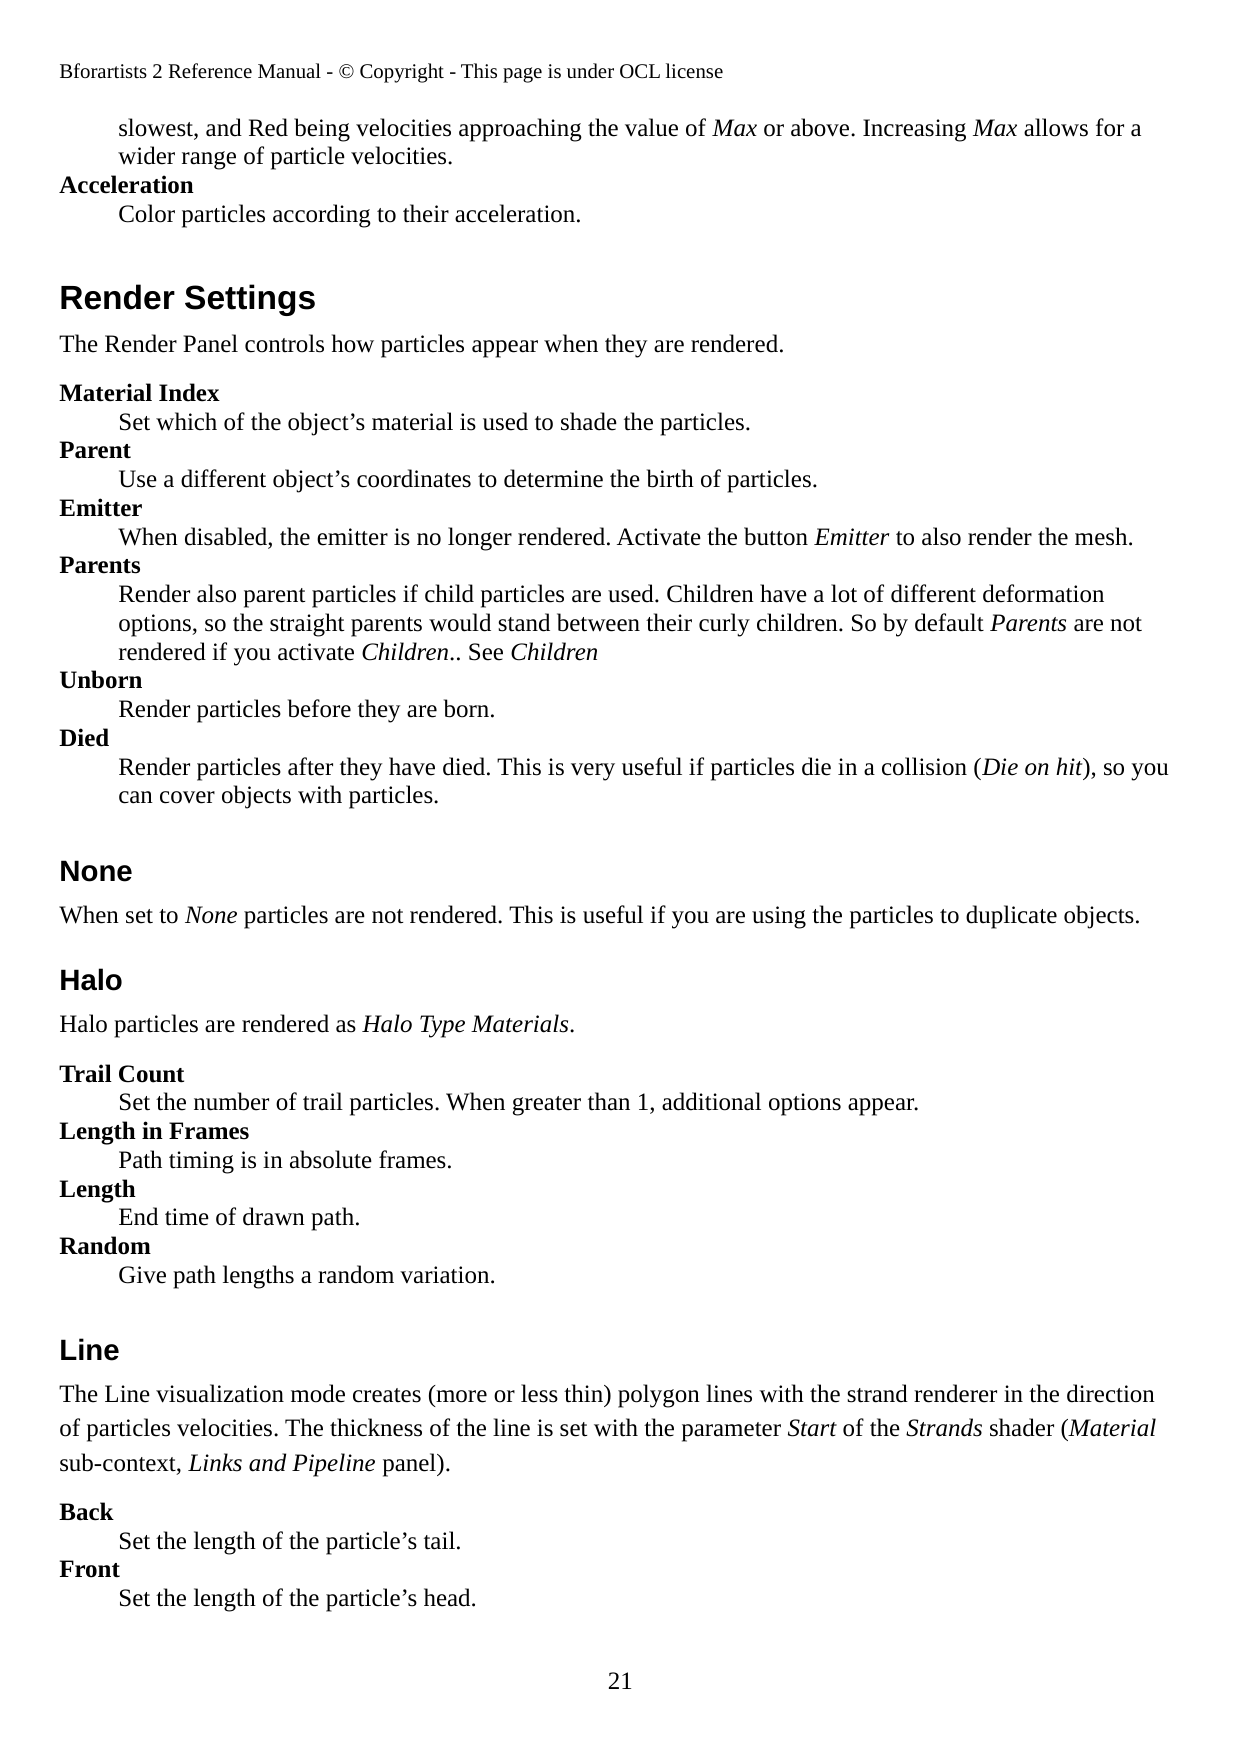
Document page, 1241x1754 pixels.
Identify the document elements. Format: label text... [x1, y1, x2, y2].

list End time of drawn path. [118, 1202, 1181, 1231]
subtitle Died [59, 723, 1181, 752]
list Path timing is in absolute frames. [118, 1145, 1181, 1174]
list Use a different object’s coordinates to determine the birth of particles. [118, 464, 1181, 493]
subtitle Random [59, 1231, 1181, 1260]
list Set the number of trail particles. When greater than 1, additional options appear. [118, 1087, 1181, 1116]
list Set the length of the particle’s tail. [118, 1526, 1181, 1554]
list Set the length of the particle’s head. [118, 1583, 1181, 1612]
subtitle Render Settings [59, 278, 1181, 317]
list Color particles according to their acceleration. [118, 199, 1181, 228]
list Render particles after they have died. This is very useful if particles die in a collision (Die on hit), so you can cover objects with particles. [118, 752, 1181, 809]
list Set which of the object’s material is used to shade the particles. [118, 407, 1181, 436]
subtitle Front [59, 1554, 1181, 1583]
text Halo particles are rendered as Halo Type Materials. [59, 1009, 1181, 1038]
text The Render Panel controls how particles appear when they are rendered. [59, 329, 1181, 358]
subtitle Back [59, 1497, 1181, 1526]
text When set to None particles are not rendered. This is useful if you are using the particles to duplicate objects. [59, 900, 1181, 928]
list Render particles before they are born. [118, 694, 1181, 723]
list slowest, and Red being velocities approaching the value of Max or above. Increasing Max allows for a wider range of particle velocities. [118, 113, 1181, 170]
subtitle Length [59, 1174, 1181, 1202]
subtitle Line [59, 1333, 1181, 1366]
subtitle Unborn [59, 666, 1181, 694]
list When disabled, the emitter is no longer rendered. Activate the button Emitter to also render the mesh. [118, 522, 1181, 551]
text The Line visualization mode creates (more or less thin) polygon lines with the strand renderer in the direction of particles velocities. The thickness of the line is set with the parameter Start of the Strands shader (Material sub-context, Links and Pipeline panel). [59, 1379, 1181, 1477]
subtitle Halo [59, 963, 1181, 997]
subtitle Trail Count [59, 1059, 1181, 1087]
subtitle Parent [59, 436, 1181, 464]
subtitle Emitter [59, 493, 1181, 522]
subtitle Material Index [59, 378, 1181, 407]
subtitle Length in Frames [59, 1116, 1181, 1145]
subtitle None [59, 853, 1181, 887]
list Give path lengths a random variation. [118, 1260, 1181, 1289]
subtitle Parents [59, 551, 1181, 579]
subtitle Acceleration [59, 170, 1181, 199]
list Render also parent particles if child particles are used. Children have a lot of different deformation options, so the straight parents would stand between their curly children. So by default Parents are not rendered if you activate Children.. See Children [118, 579, 1181, 666]
